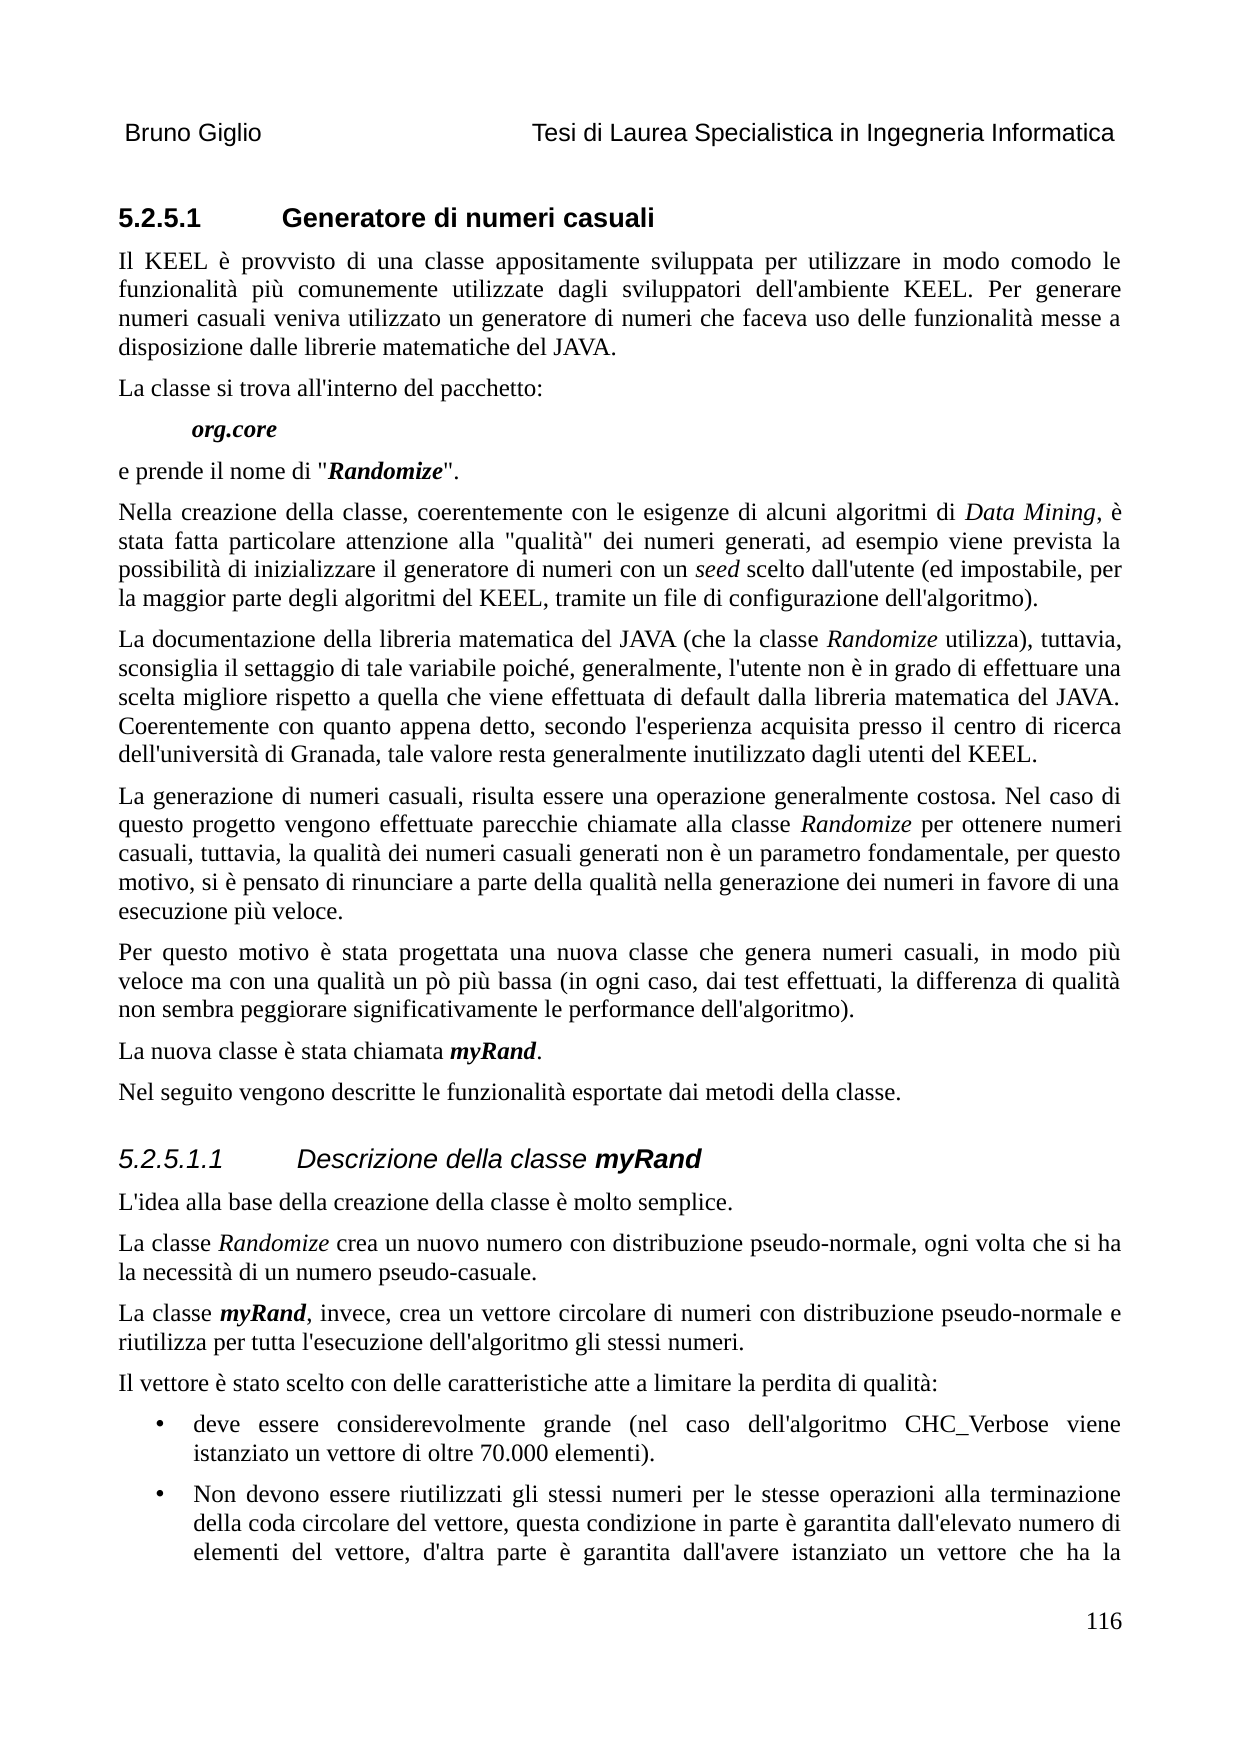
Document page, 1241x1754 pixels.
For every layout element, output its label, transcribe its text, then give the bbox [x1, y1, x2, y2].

text Nella creazione della classe, coerentemente con le esigenze di alcuni algoritmi di Data Mining, è stata fatta particolare attenzione alla "qualità" dei numeri generati, ad esempio viene prevista la possibilità di inizializzare il generatore di numeri con un seed scelto dall'utente (ed impostabile, per la maggior parte degli algoritmi del KEEL, tramite un file di configurazione dell'algoritmo). [118, 497, 1122, 612]
text La classe si trova all'interno del pacchetto: [118, 373, 1122, 402]
list Non devono essere riutilizzati gli stessi numeri per le stesse operazioni alla terminazione della coda circolare del vettore, questa condizione in parte è garantita dall'elevato numero di elementi del vettore, d'altra parte è garantita dall'avere istanziato un vettore che ha la [156, 1479, 1122, 1566]
text La generazione di numeri casuali, risulta essere una operazione generalmente costosa. Nel caso di questo progetto vengono effettuate parecchie chiamate alla classe Randomize per ottenere numeri casuali, tuttavia, la qualità dei numeri casuali generati non è un parametro fondamentale, per questo motivo, si è pensato di rinunciare a parte della qualità nella generazione dei numeri in favore di una esecuzione più veloce. [118, 781, 1122, 924]
text Il vettore è stato scelto con delle caratteristiche atte a limitare la perdita di qualità: [118, 1368, 1122, 1397]
text La nuova classe è stata chiamata myRand. [118, 1036, 1122, 1064]
list deve essere considerevolmente grande (nel caso dell'algoritmo CHC_Verbose viene istanziato un vettore di oltre 70.000 elementi). [156, 1409, 1122, 1467]
subtitle Descrizione della classe myRand [118, 1143, 1122, 1174]
text La classe Randomize crea un nuovo numero con distribuzione pseudo-normale, ogni volta che si ha la necessità di un numero pseudo-casuale. [118, 1228, 1122, 1286]
text La documentazione della libreria matematica del JAVA (che la classe Randomize utilizza), tuttavia, sconsiglia il settaggio di tale variabile poiché, generalmente, l'utente non è in grado di effettuare una scelta migliore rispetto a quella che viene effettuata di default dalla libreria matematica del JAVA. Coerentemente con quanto appena detto, secondo l'esperienza acquisita presso il centro di ricerca dell'università di Granada, tale valore resta generalmente inutilizzato dagli utenti del KEEL. [118, 624, 1122, 768]
text Per questo motivo è stata progettata una nuova classe che genera numeri casuali, in modo più veloce ma con una qualità un pò più bassa (in ogni caso, dai test effettuati, la differenza di qualità non sembra peggiorare significativamente le performance dell'algoritmo). [118, 937, 1122, 1023]
text Nel seguito vengono descritte le funzionalità esportate dai metodi della classe. [118, 1077, 1122, 1106]
text L'idea alla base della creazione della classe è molto semplice. [118, 1187, 1122, 1216]
text La classe myRand, invece, crea un vettore circolare di numeri con distribuzione pseudo-normale e riutilizza per tutta l'esecuzione dell'algoritmo gli stessi numeri. [118, 1298, 1122, 1356]
text Il KEEL è provvisto di una classe appositamente sviluppata per utilizzare in modo comodo le funzionalità più comunemente utilizzate dagli sviluppatori dell'ambiente KEEL. Per generare numeri casuali veniva utilizzato un generatore di numeri che faceva uso delle funzionalità messe a disposizione dalle librerie matematiche del JAVA. [118, 246, 1122, 361]
subtitle Generatore di numeri casuali [118, 202, 1122, 233]
text org.core [118, 414, 1122, 443]
text e prende il nome di "Randomize". [118, 456, 1122, 484]
